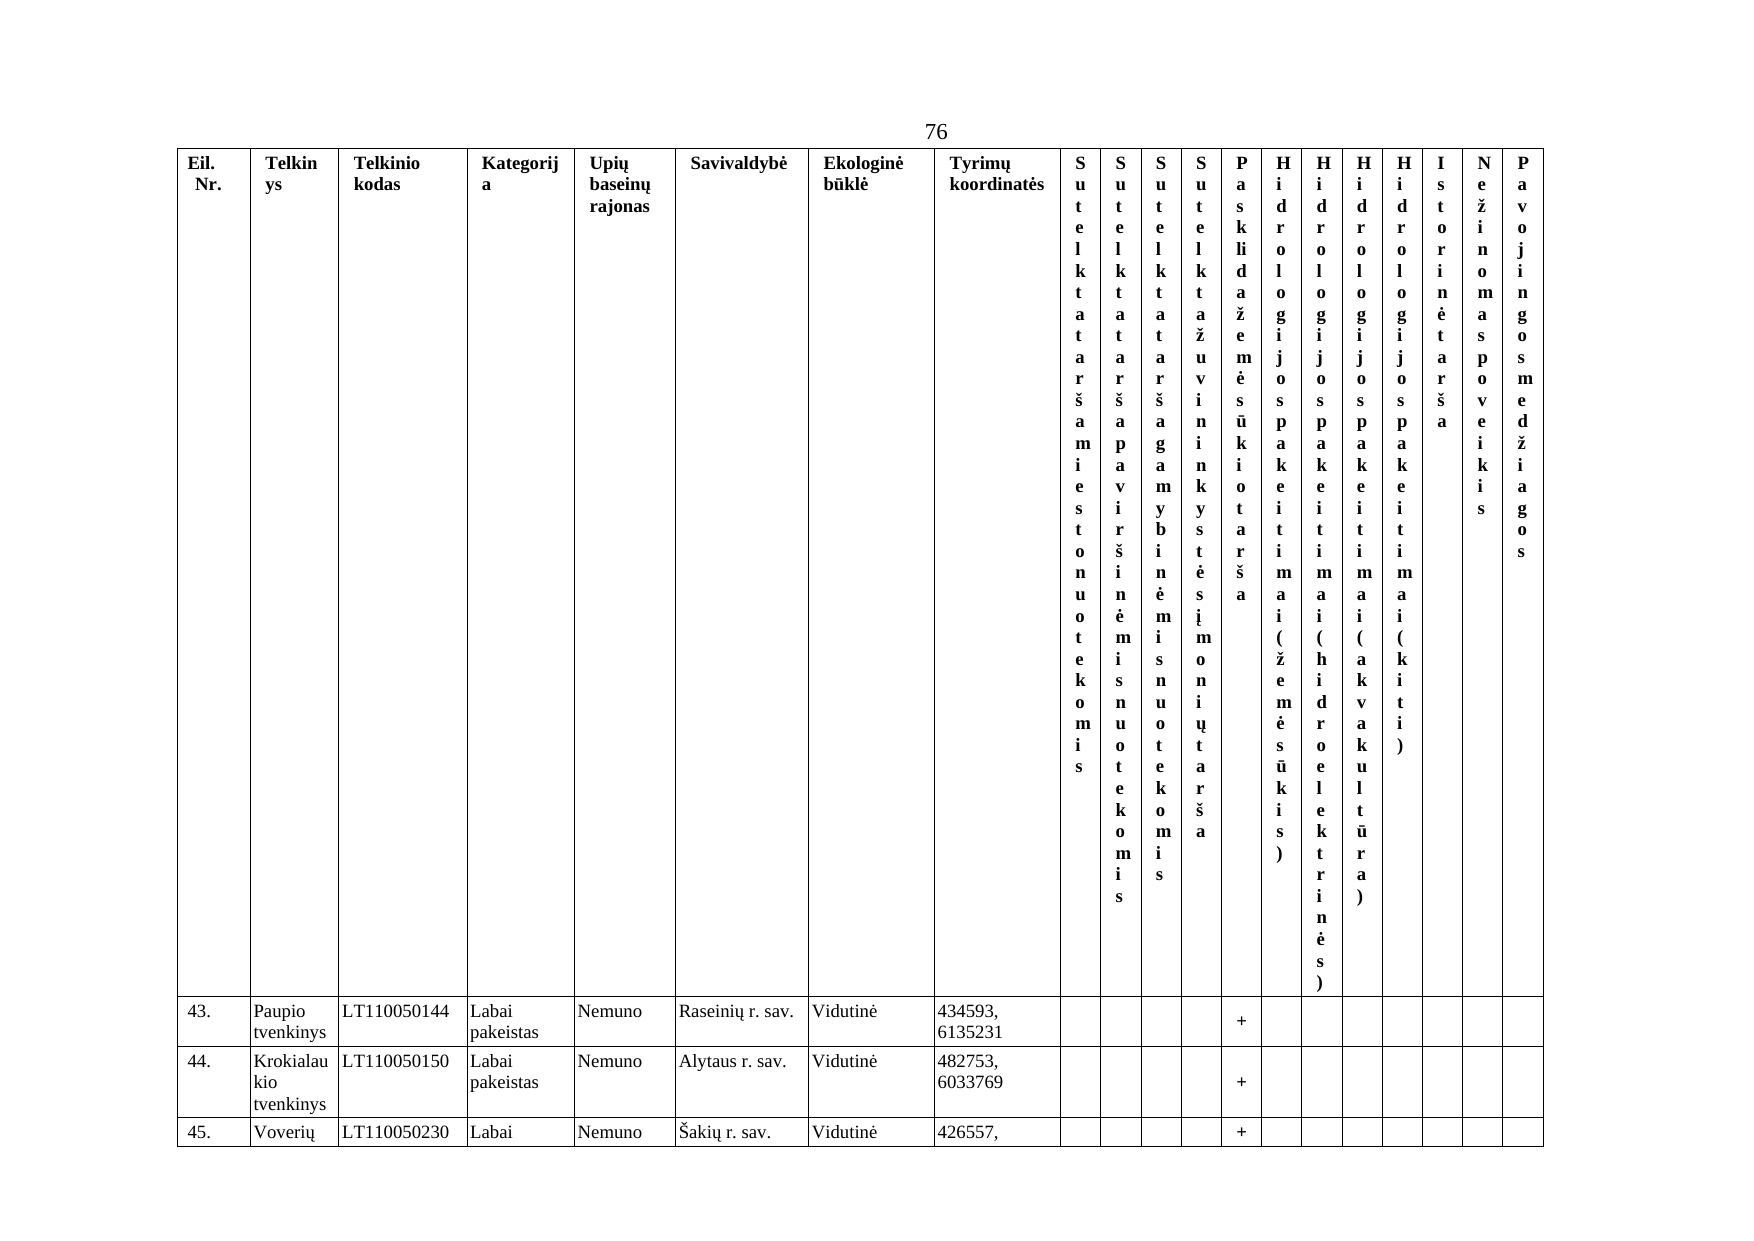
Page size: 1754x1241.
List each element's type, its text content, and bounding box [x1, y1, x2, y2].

table_cell [1061, 997, 1100, 1046]
table_cell [1463, 1047, 1502, 1117]
table_header Sutelkta tarša miesto nuotekomis [1061, 149, 1100, 996]
table_cell [1142, 997, 1181, 1046]
table_header Tyrimų koordinatės [935, 149, 1060, 996]
table_cell [1503, 1118, 1543, 1146]
table_cell [1262, 997, 1301, 1046]
table_cell [1101, 997, 1141, 1046]
table_cell Šakių r. sav. [676, 1118, 808, 1146]
table_cell [1463, 997, 1502, 1046]
table_header Pasklida žemės ūkio tarša [1222, 149, 1261, 996]
table_cell [1503, 1047, 1543, 1117]
table_cell [1061, 1118, 1100, 1146]
table_cell [1302, 1047, 1342, 1117]
table_cell Labai pakeistas [468, 997, 574, 1046]
table_cell Labai pakeistas [468, 1047, 574, 1117]
table_cell [1142, 1118, 1181, 1146]
table_header Hidrologijos pakeitimai (hidroelektrinės) [1302, 149, 1342, 996]
table_cell [1101, 1047, 1141, 1117]
table_cell [1262, 1047, 1301, 1117]
table_cell Nemuno [575, 1118, 675, 1146]
table_cell LT110050150 [339, 1047, 467, 1117]
table_cell [1182, 1118, 1221, 1146]
table_cell [1343, 1118, 1382, 1146]
table_header Sutelkta tarša paviršinėmis nuotekomis [1101, 149, 1141, 996]
table_header Sutelkta žuvininkystės įmonių tarša [1182, 149, 1221, 996]
table_header Eil. Nr. [178, 149, 250, 996]
table_cell [1343, 1047, 1382, 1117]
table_header Telkinys [251, 149, 338, 996]
table_header Upių baseinų rajonas [575, 149, 675, 996]
table_header Hidrologijos pakeitimai (žemės ūkis) [1262, 149, 1301, 996]
table_cell [1383, 1118, 1422, 1146]
table_cell Voverių [251, 1118, 338, 1146]
table_header Telkinio kodas [339, 149, 467, 996]
table_header Savivaldybė [676, 149, 808, 996]
table_cell Vidutinė [809, 1118, 934, 1146]
table_cell Paupio tvenkinys [251, 997, 338, 1046]
table_cell [1262, 1118, 1301, 1146]
table_cell [1423, 1118, 1462, 1146]
table_cell [1463, 1118, 1502, 1146]
table_cell [1343, 997, 1382, 1046]
table_header Ekologinė būklė [809, 149, 934, 996]
table_cell [1061, 1047, 1100, 1117]
table_cell 45. [178, 1118, 250, 1146]
table_cell LT110050230 [339, 1118, 467, 1146]
table_cell [1101, 1118, 1141, 1146]
table_cell 44. [178, 1047, 250, 1117]
table_cell [1503, 997, 1543, 1046]
table_header Pavojingos medžiagos [1503, 149, 1543, 996]
table_cell + [1222, 1118, 1261, 1146]
table_header Nežinomas poveikis [1463, 149, 1502, 996]
table_cell [1423, 1047, 1462, 1117]
table_cell Labai [468, 1118, 574, 1146]
table_cell Nemuno [575, 1047, 675, 1117]
table_cell [1423, 997, 1462, 1046]
table_cell [1383, 997, 1422, 1046]
table_header Hidrologijos pakeitimai (akvakultūra) [1343, 149, 1382, 996]
table_cell 482753, 6033769 [935, 1047, 1060, 1117]
table_cell + [1222, 1047, 1261, 1117]
table_cell 434593, 6135231 [935, 997, 1060, 1046]
table_cell [1142, 1047, 1181, 1117]
table_cell 43. [178, 997, 250, 1046]
table_cell Krokialaukio tvenkinys [251, 1047, 338, 1117]
table_cell [1182, 997, 1221, 1046]
table_header Kategorija [468, 149, 574, 996]
table_cell [1383, 1047, 1422, 1117]
table_header Hidrologijos pakeitimai (kiti) [1383, 149, 1422, 996]
table_header Istorinė tarša [1423, 149, 1462, 996]
table_cell [1302, 997, 1342, 1046]
table_cell Nemuno [575, 997, 675, 1046]
table_header Sutelkta tarša gamybinėmis nuotekomis [1142, 149, 1181, 996]
table_cell [1302, 1118, 1342, 1146]
table_cell [1182, 1047, 1221, 1117]
table_cell 426557, [935, 1118, 1060, 1146]
table_cell Vidutinė [809, 1047, 934, 1117]
table_cell Alytaus r. sav. [676, 1047, 808, 1117]
table_cell + [1222, 997, 1261, 1046]
table_cell Vidutinė [809, 997, 934, 1046]
table_cell LT110050144 [339, 997, 467, 1046]
table_cell Raseinių r. sav. [676, 997, 808, 1046]
